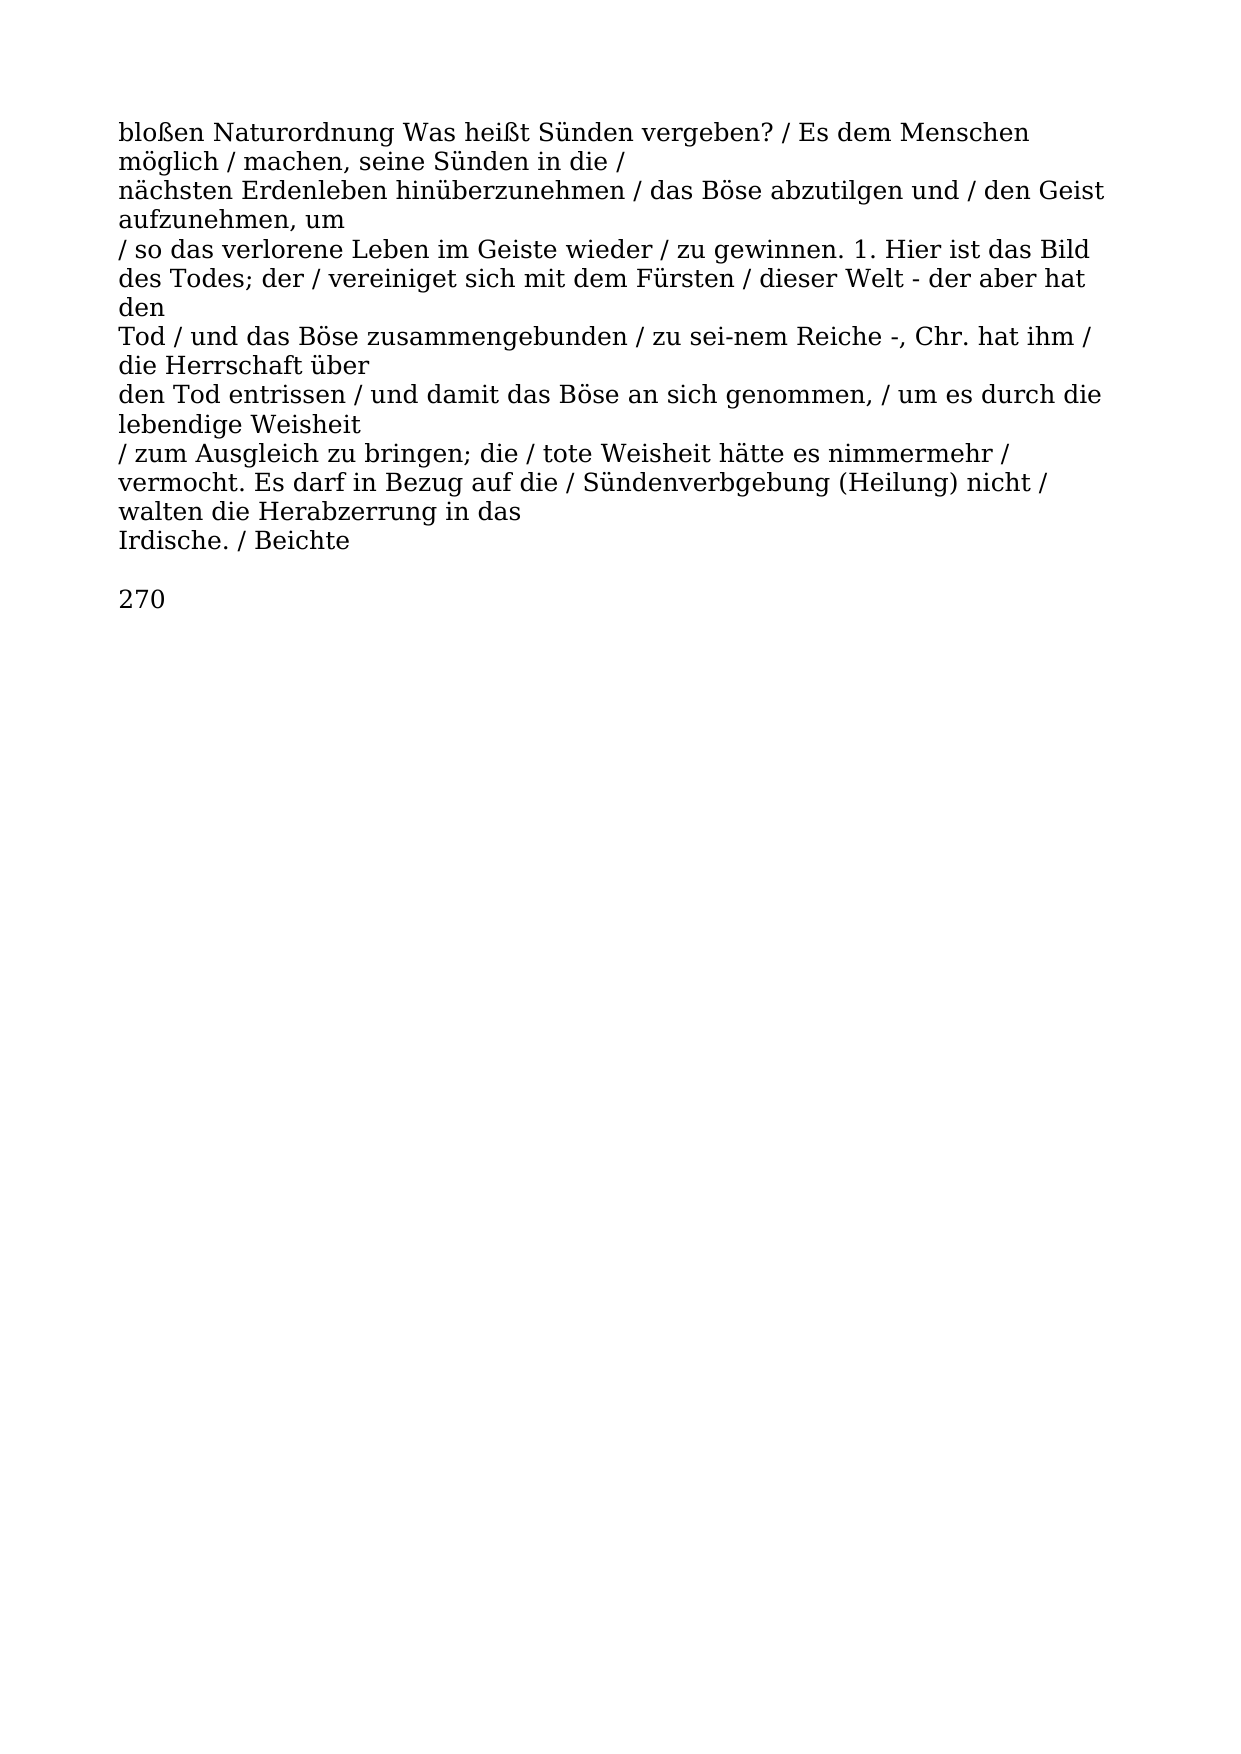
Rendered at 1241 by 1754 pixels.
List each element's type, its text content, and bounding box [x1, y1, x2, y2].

text Tod / und das Böse zusammengebunden / zu sei-nem Reiche -, Chr. hat ihm / die Herrschaft über [118, 322, 1122, 381]
text nächsten Erdenleben hinüberzunehmen / das Böse abzutilgen und / den Geist aufzunehmen, um [118, 176, 1122, 235]
text bloßen Naturordnung Was heißt Sünden vergeben? / Es dem Menschen möglich / machen, seine Sünden in die / [118, 118, 1122, 176]
text / zum Ausgleich zu bringen; die / tote Weisheit hätte es nimmermehr / vermocht. Es darf in Bezug auf die / Sündenverbgebung (Heilung) nicht / walten die Herabzerrung in das [118, 439, 1122, 526]
text 270 [118, 585, 1122, 614]
text / so das verlorene Leben im Geiste wieder / zu gewinnen. 1. Hier ist das Bild des Todes; der / vereiniget sich mit dem Fürsten / dieser Welt - der aber hat den [118, 235, 1122, 322]
text Irdische. / Beichte [118, 526, 1122, 556]
text den Tod entrissen / und damit das Böse an sich genommen, / um es durch die lebendige Weisheit [118, 381, 1122, 439]
